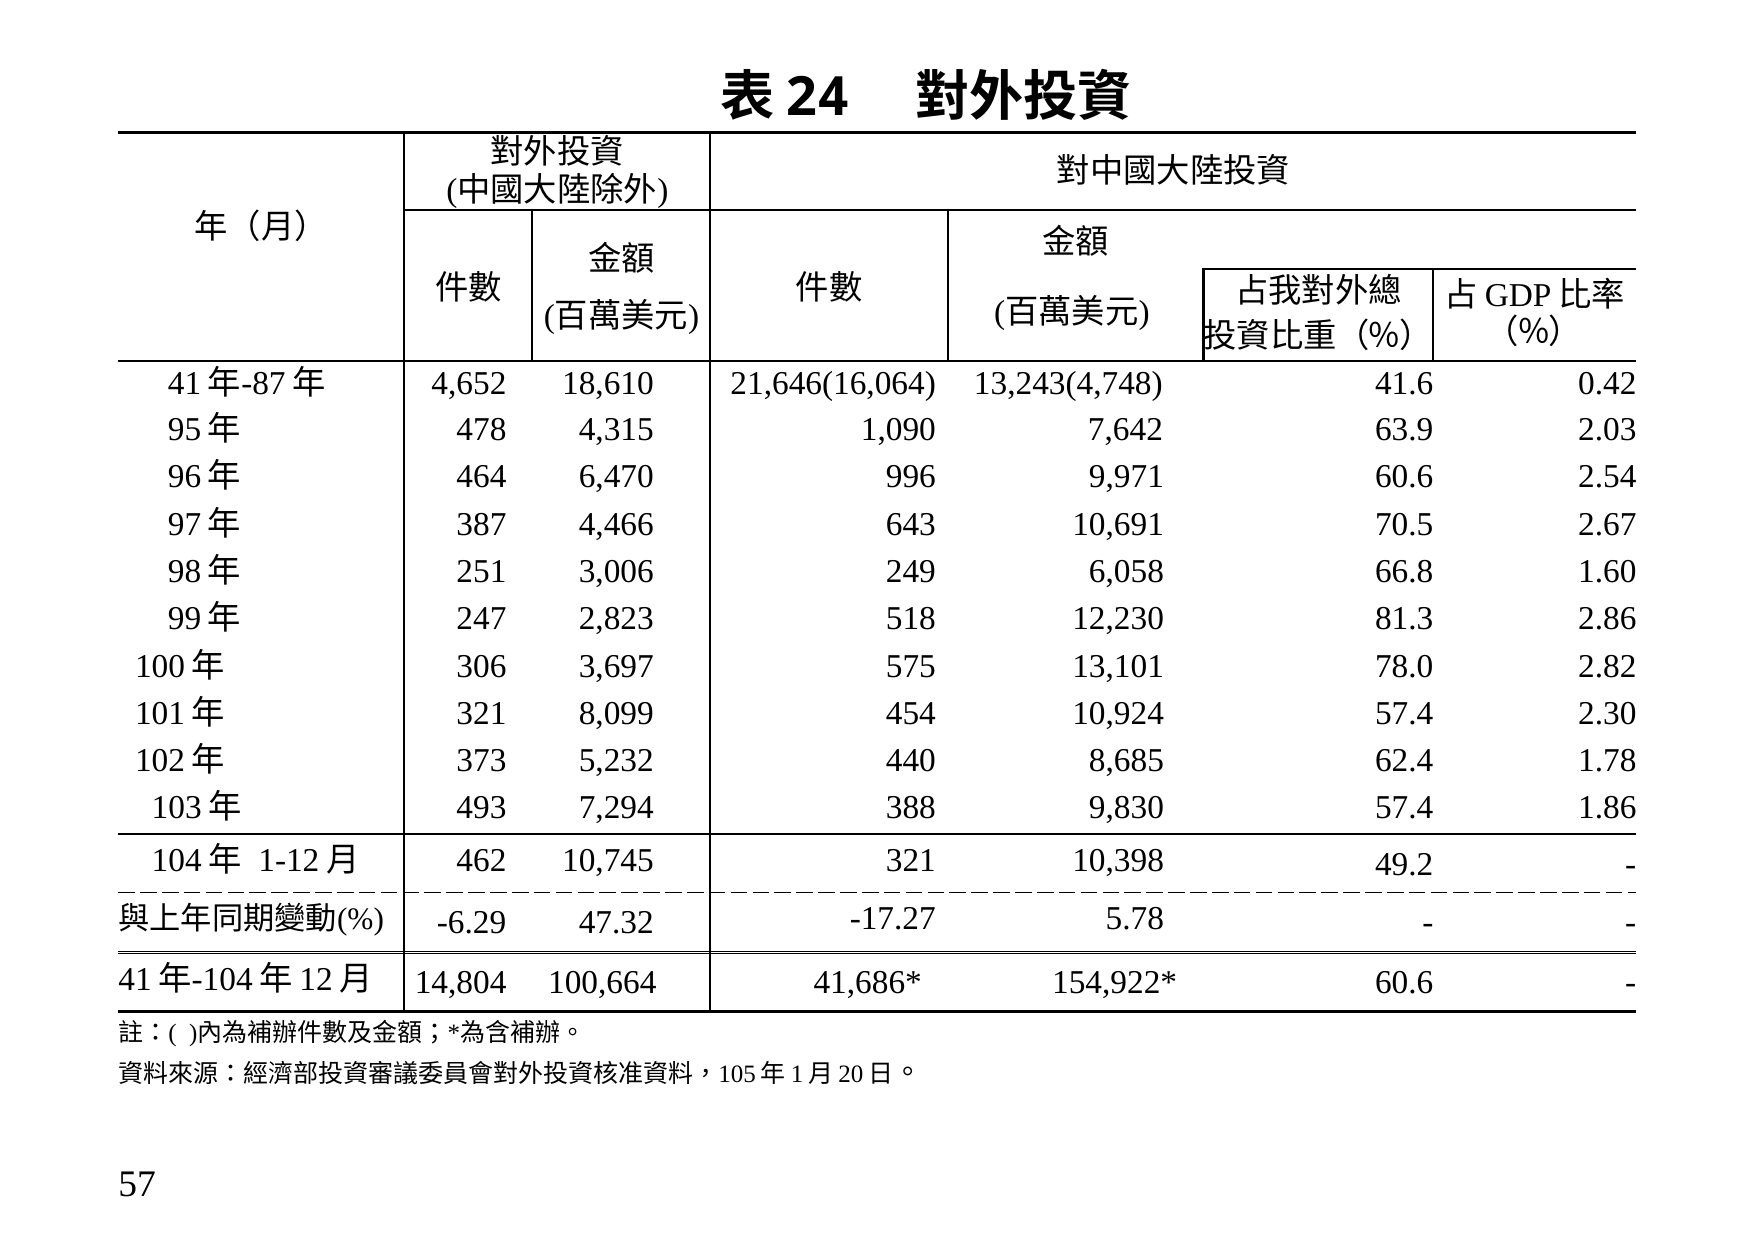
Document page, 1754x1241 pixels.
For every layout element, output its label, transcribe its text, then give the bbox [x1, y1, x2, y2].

table_cell 60.6 [1203, 455, 1433, 502]
table_cell 13,101 [948, 644, 1203, 691]
table_cell 與上年同期變動(%) [118, 892, 403, 951]
table_cell 9,830 [948, 786, 1203, 833]
table_cell 518 [711, 597, 948, 644]
table_cell 6,470 [532, 455, 709, 502]
table_cell 18,610 [532, 362, 709, 407]
table_cell 251 [405, 549, 532, 597]
table_cell 1,090 [711, 408, 948, 455]
table_cell 454 [711, 691, 948, 738]
table_cell 2.67 [1433, 502, 1636, 549]
table_cell - [1203, 892, 1433, 951]
table_cell 154,922* [948, 954, 1203, 1010]
table_cell 7,294 [532, 786, 709, 833]
table_cell 6,058 [948, 549, 1203, 597]
table_cell - [1433, 892, 1636, 951]
text 資料來源：經濟部投資審議委員會對外投資核准資料，105年1月20日。 [118, 1049, 1636, 1091]
table_cell 占GDP比率 （％） [1434, 270, 1636, 360]
table_cell 5,232 [532, 739, 709, 786]
table_cell 2.82 [1433, 644, 1636, 691]
table_cell 8,099 [532, 691, 709, 738]
table_cell 件數 [405, 211, 531, 360]
table_cell 102年 [118, 739, 403, 786]
table_cell 10,398 [948, 835, 1203, 892]
table_cell 97年 [118, 502, 403, 549]
table_cell 464 [405, 455, 532, 502]
table_cell 49.2 [1203, 835, 1433, 892]
table_cell -6.29 [405, 892, 532, 951]
table_cell 63.9 [1203, 408, 1433, 455]
table_cell 2.03 [1433, 408, 1636, 455]
table_cell 104年 1-12月 [118, 835, 403, 892]
table_cell 41年-87年 [118, 362, 403, 407]
table_cell 41年-104年12月 [118, 954, 403, 1010]
table_cell 14,804 [405, 954, 532, 1010]
table_cell 1.86 [1433, 786, 1636, 833]
table_cell 440 [711, 739, 948, 786]
table_cell 249 [711, 549, 948, 597]
table_cell 47.32 [532, 892, 709, 951]
table_cell 3,697 [532, 644, 709, 691]
table_cell 62.4 [1203, 739, 1433, 786]
table_cell 2,823 [532, 597, 709, 644]
table_cell 96年 [118, 455, 403, 502]
table_cell 101年 [118, 691, 403, 738]
table_cell 10,745 [532, 835, 709, 892]
table_cell 2.86 [1433, 597, 1636, 644]
table_cell 103年 [118, 786, 403, 833]
table_cell 100年 [118, 644, 403, 691]
table_cell 643 [711, 502, 948, 549]
table_cell -17.27 [711, 892, 948, 951]
table_cell - [1433, 835, 1636, 892]
table_cell 2.30 [1433, 691, 1636, 738]
table_cell 70.5 [1203, 502, 1433, 549]
table_cell 493 [405, 786, 532, 833]
table_cell 98年 [118, 549, 403, 597]
table_cell 7,642 [948, 408, 1203, 455]
table_cell 99年 [118, 597, 403, 644]
table_cell 件數 [711, 211, 947, 360]
table_cell 4,652 [405, 362, 532, 407]
table_cell 478 [405, 408, 532, 455]
table_cell 388 [711, 786, 948, 833]
table_cell 1.78 [1433, 739, 1636, 786]
table_cell 100,664 [532, 954, 709, 1010]
table_cell 462 [405, 835, 532, 892]
table_cell 0.42 [1433, 362, 1636, 407]
table_cell 12,230 [948, 597, 1203, 644]
table_cell 387 [405, 502, 532, 549]
table_cell 996 [711, 455, 948, 502]
table_header 對中國大陸投資 [711, 134, 1636, 208]
table_cell 4,466 [532, 502, 709, 549]
table_cell 321 [711, 835, 948, 892]
table_cell 8,685 [948, 739, 1203, 786]
table_cell [1433, 211, 1636, 268]
table_cell 247 [405, 597, 532, 644]
text 註：( )內為補辦件數及金額；*為含補辦。 [118, 1013, 1636, 1049]
table_cell 1.60 [1433, 549, 1636, 597]
table_cell 321 [405, 691, 532, 738]
table_cell 575 [711, 644, 948, 691]
table_cell 41.6 [1203, 362, 1433, 407]
table_cell 金額 (百萬美元) [533, 211, 709, 360]
table_cell 60.6 [1203, 954, 1433, 1010]
table_cell 占我對外總 投資比重（％） [1205, 270, 1432, 360]
table_cell 78.0 [1203, 644, 1433, 691]
table_cell 10,924 [948, 691, 1203, 738]
table_cell 10,691 [948, 502, 1203, 549]
subtitle 表24 對外投資 [118, 53, 1636, 131]
table_cell 95年 [118, 408, 403, 455]
table_cell 5.78 [948, 892, 1203, 951]
table_cell 81.3 [1203, 597, 1433, 644]
table_cell 13,243(4,748) [948, 362, 1203, 407]
table_cell 2.54 [1433, 455, 1636, 502]
table_cell 3,006 [532, 549, 709, 597]
table_cell 41,686* [711, 954, 948, 1010]
table_cell 306 [405, 644, 532, 691]
table_cell 66.8 [1203, 549, 1433, 597]
table_cell 57.4 [1203, 786, 1433, 833]
table_header 對外投資 (中國大陸除外) [405, 134, 709, 208]
table_cell 4,315 [532, 408, 709, 455]
table_cell - [1433, 954, 1636, 1010]
table_cell 金額 [949, 211, 1203, 268]
table_cell 373 [405, 739, 532, 786]
table_cell 57.4 [1203, 691, 1433, 738]
table_cell 21,646(16,064) [711, 362, 948, 407]
table_header 年（月） [118, 134, 403, 360]
table_cell 9,971 [948, 455, 1203, 502]
table_cell [1203, 211, 1433, 268]
table_cell (百萬美元) [949, 268, 1202, 360]
